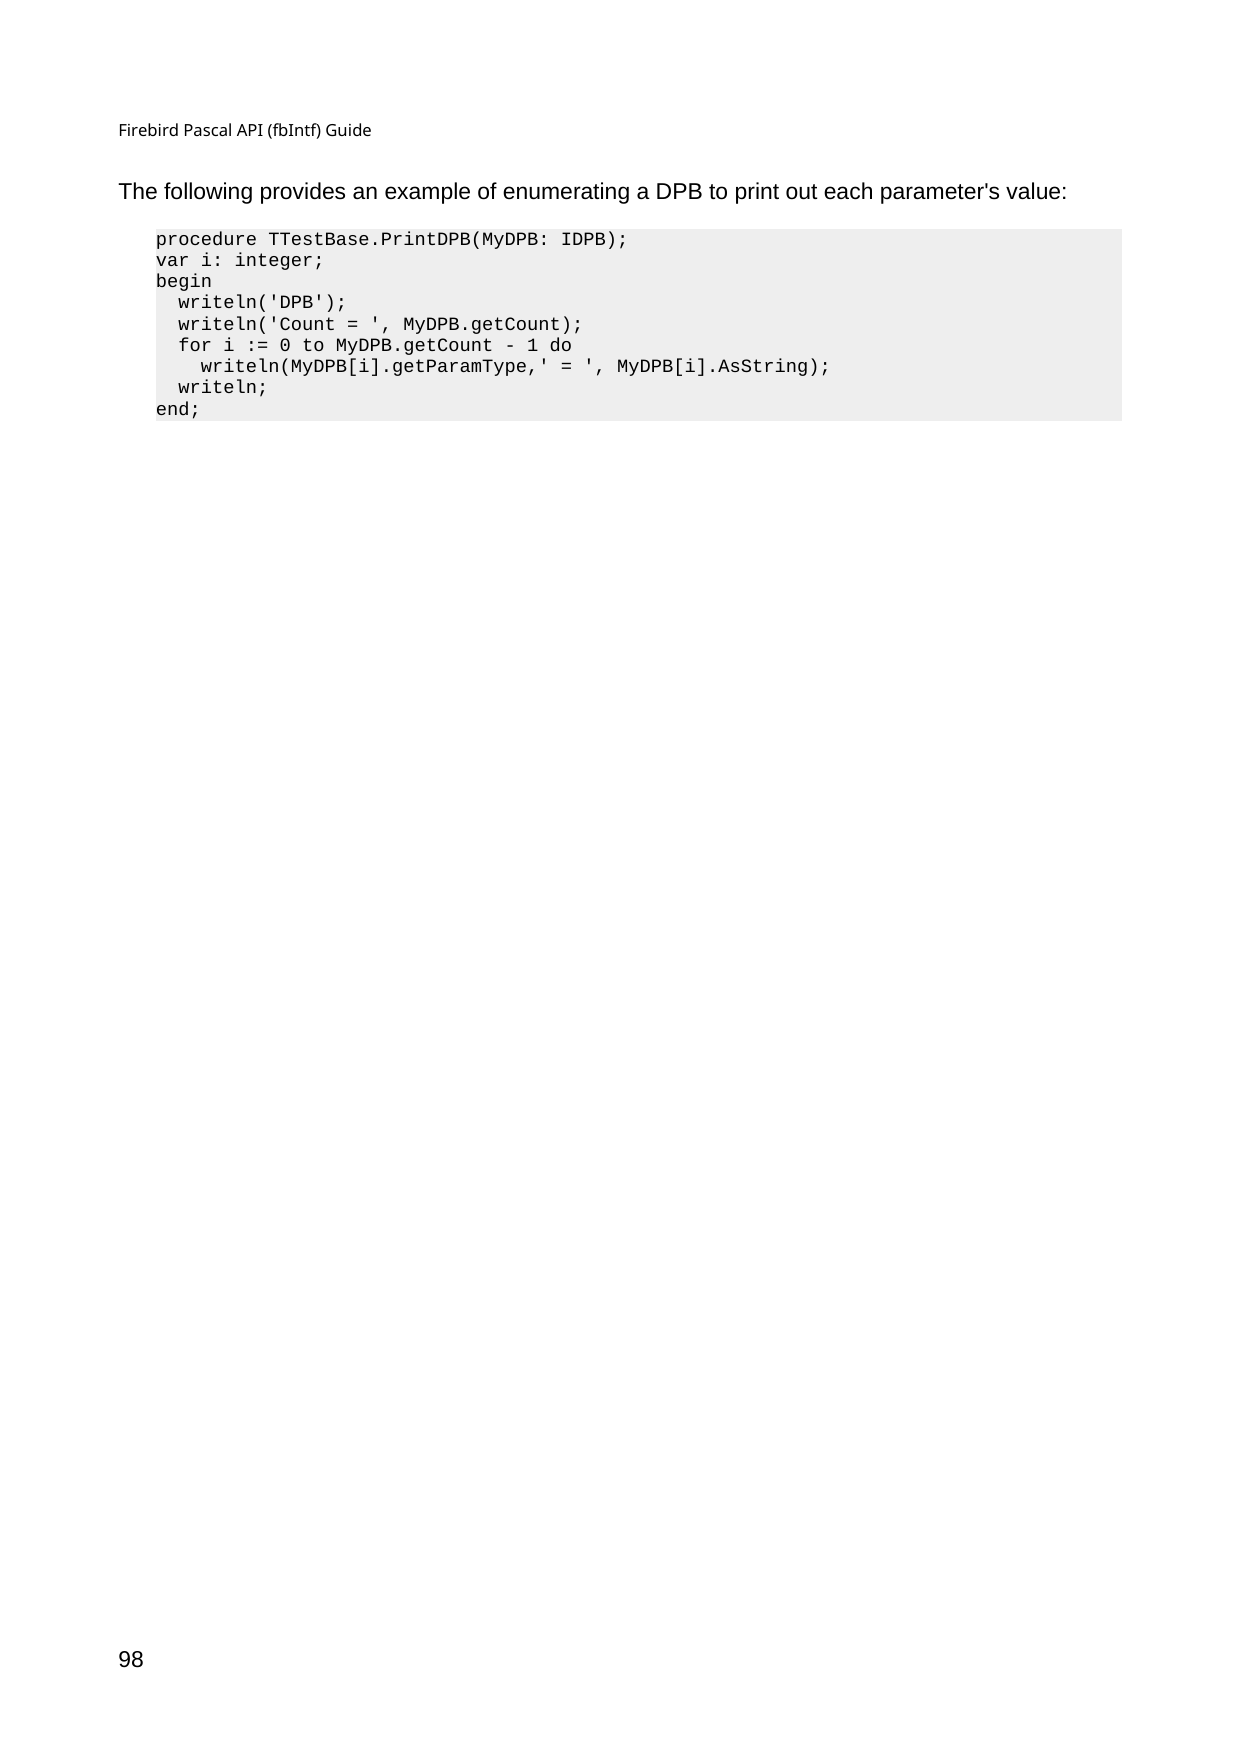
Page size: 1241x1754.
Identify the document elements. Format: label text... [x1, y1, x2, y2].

text writeln('Count = ', MyDPB.getCount); [156, 314, 1122, 336]
text procedure TTestBase.PrintDPB(MyDPB: IDPB); [156, 229, 1122, 251]
text begin [156, 272, 1122, 293]
text var i: integer; [156, 251, 1122, 272]
text for i := 0 to MyDPB.getCount - 1 do [156, 336, 1122, 357]
text end; [156, 399, 1122, 421]
text The following provides an example of enumerating a DPB to print out each parameter's value: [118, 178, 1122, 204]
text writeln; [156, 378, 1122, 399]
text writeln(MyDPB[i].getParamType,' = ', MyDPB[i].AsString); [156, 357, 1122, 378]
text writeln('DPB'); [156, 293, 1122, 314]
